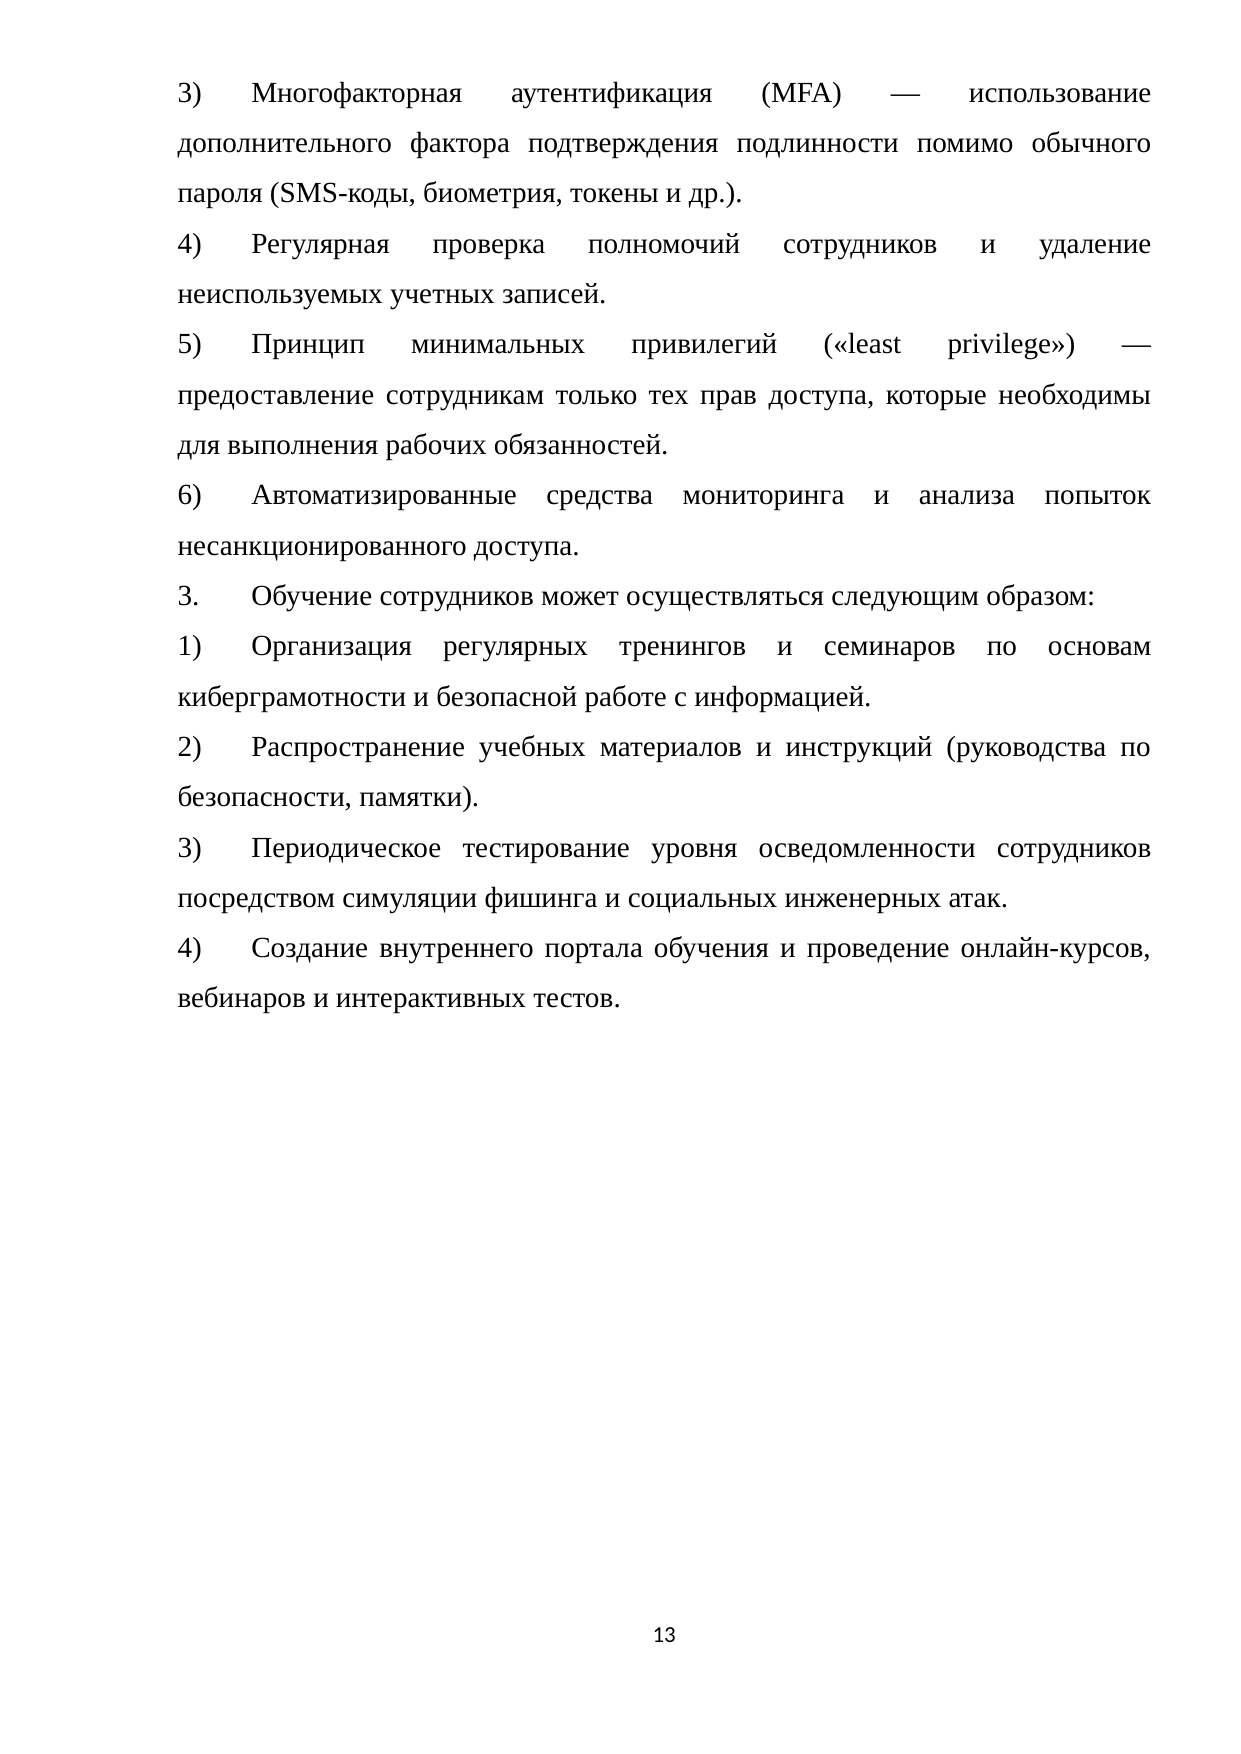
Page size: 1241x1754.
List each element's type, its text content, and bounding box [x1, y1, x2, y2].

list Регулярная проверка полномочий сотрудников и удаление неиспользуемых учетных записей. [177, 226, 1152, 310]
list Многофакторная аутентификация (MFA) — использование дополнительного фактора подтверждения подлинности помимо обычного пароля (SMS-коды, биометрия, токены и др.). [177, 75, 1152, 209]
list Автоматизированные средства мониторинга и анализа попыток несанкционированного доступа. [177, 477, 1152, 561]
list Принцип минимальных привилегий («least privilege») — предоставление сотрудникам только тех прав доступа, которые необходимы для выполнения рабочих обязанностей. [177, 327, 1152, 461]
list Организация регулярных тренингов и семинаров по основам киберграмотности и безопасной работе с информацией. [177, 628, 1152, 712]
list Периодическое тестирование уровня осведомленности сотрудников посредством симуляции фишинга и социальных инженерных атак. [177, 830, 1152, 913]
list Распространение учебных материалов и инструкций (руководства по безопасности, памятки). [177, 729, 1152, 813]
text 3. Обучение сотрудников может осуществляться следующим образом: [177, 578, 1152, 612]
list Создание внутреннего портала обучения и проведение онлайн-курсов, вебинаров и интерактивных тестов. [177, 930, 1152, 1014]
